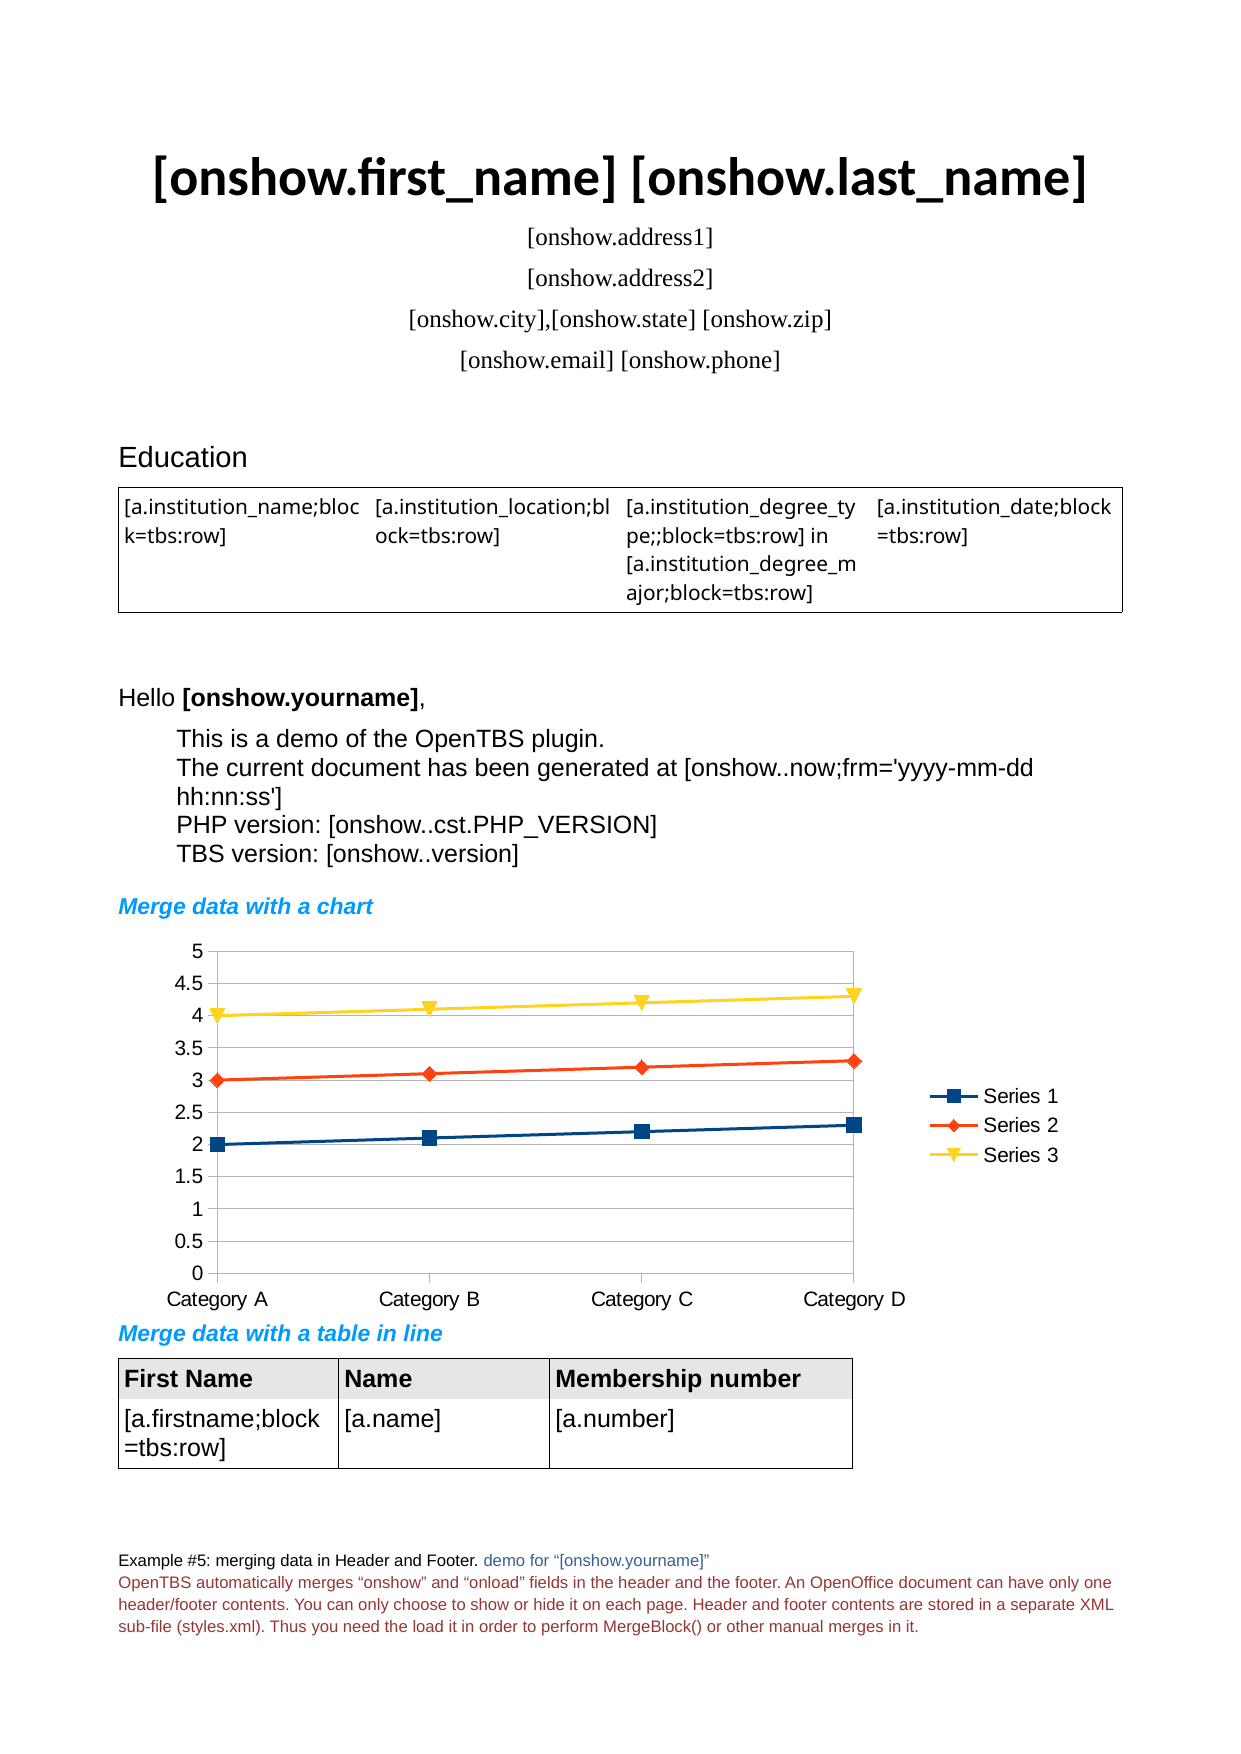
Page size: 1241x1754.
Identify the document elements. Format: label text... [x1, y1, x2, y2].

table_header Name [339, 1359, 549, 1399]
text [onshow.city],[onshow.state] [onshow.zip] [118, 304, 1122, 333]
subtitle Merge data with a chart [118, 893, 1122, 919]
text Hello [onshow.yourname], [118, 683, 1122, 712]
subtitle Merge data with a table in line [118, 944, 1122, 1346]
text This is a demo of the OpenTBS plugin. The current document has been generated at [onshow..now;frm='yyyy-mm-dd hh:nn:ss'] PHP version: [onshow..cst.PHP_VERSION] TBS version: [onshow..version] [176, 724, 1122, 868]
text [onshow.email] [onshow.phone] [118, 346, 1122, 374]
subtitle Education [118, 441, 1122, 474]
table_header [a.institution_location;block=tbs:row] [369, 488, 620, 612]
text [onshow.address1] [118, 222, 1122, 251]
table_header [a.institution_date;block=tbs:row] [871, 488, 1122, 612]
table_header First Name [119, 1359, 338, 1399]
table_cell [a.name] [339, 1399, 549, 1468]
text [onshow.address2] [118, 263, 1122, 292]
table_header [a.institution_name;block=tbs:row] [119, 488, 369, 612]
subtitle [onshow.first_name] [onshow.last_name] [118, 143, 1122, 209]
table_cell [a.firstname;block=tbs:row] [119, 1399, 338, 1468]
table_header Membership number [550, 1359, 852, 1399]
table_header [a.institution_degree_type;;block=tbs:row] in [a.institution_degree_major;block=tbs:row] [620, 488, 871, 612]
table_cell [a.number] [550, 1399, 852, 1468]
